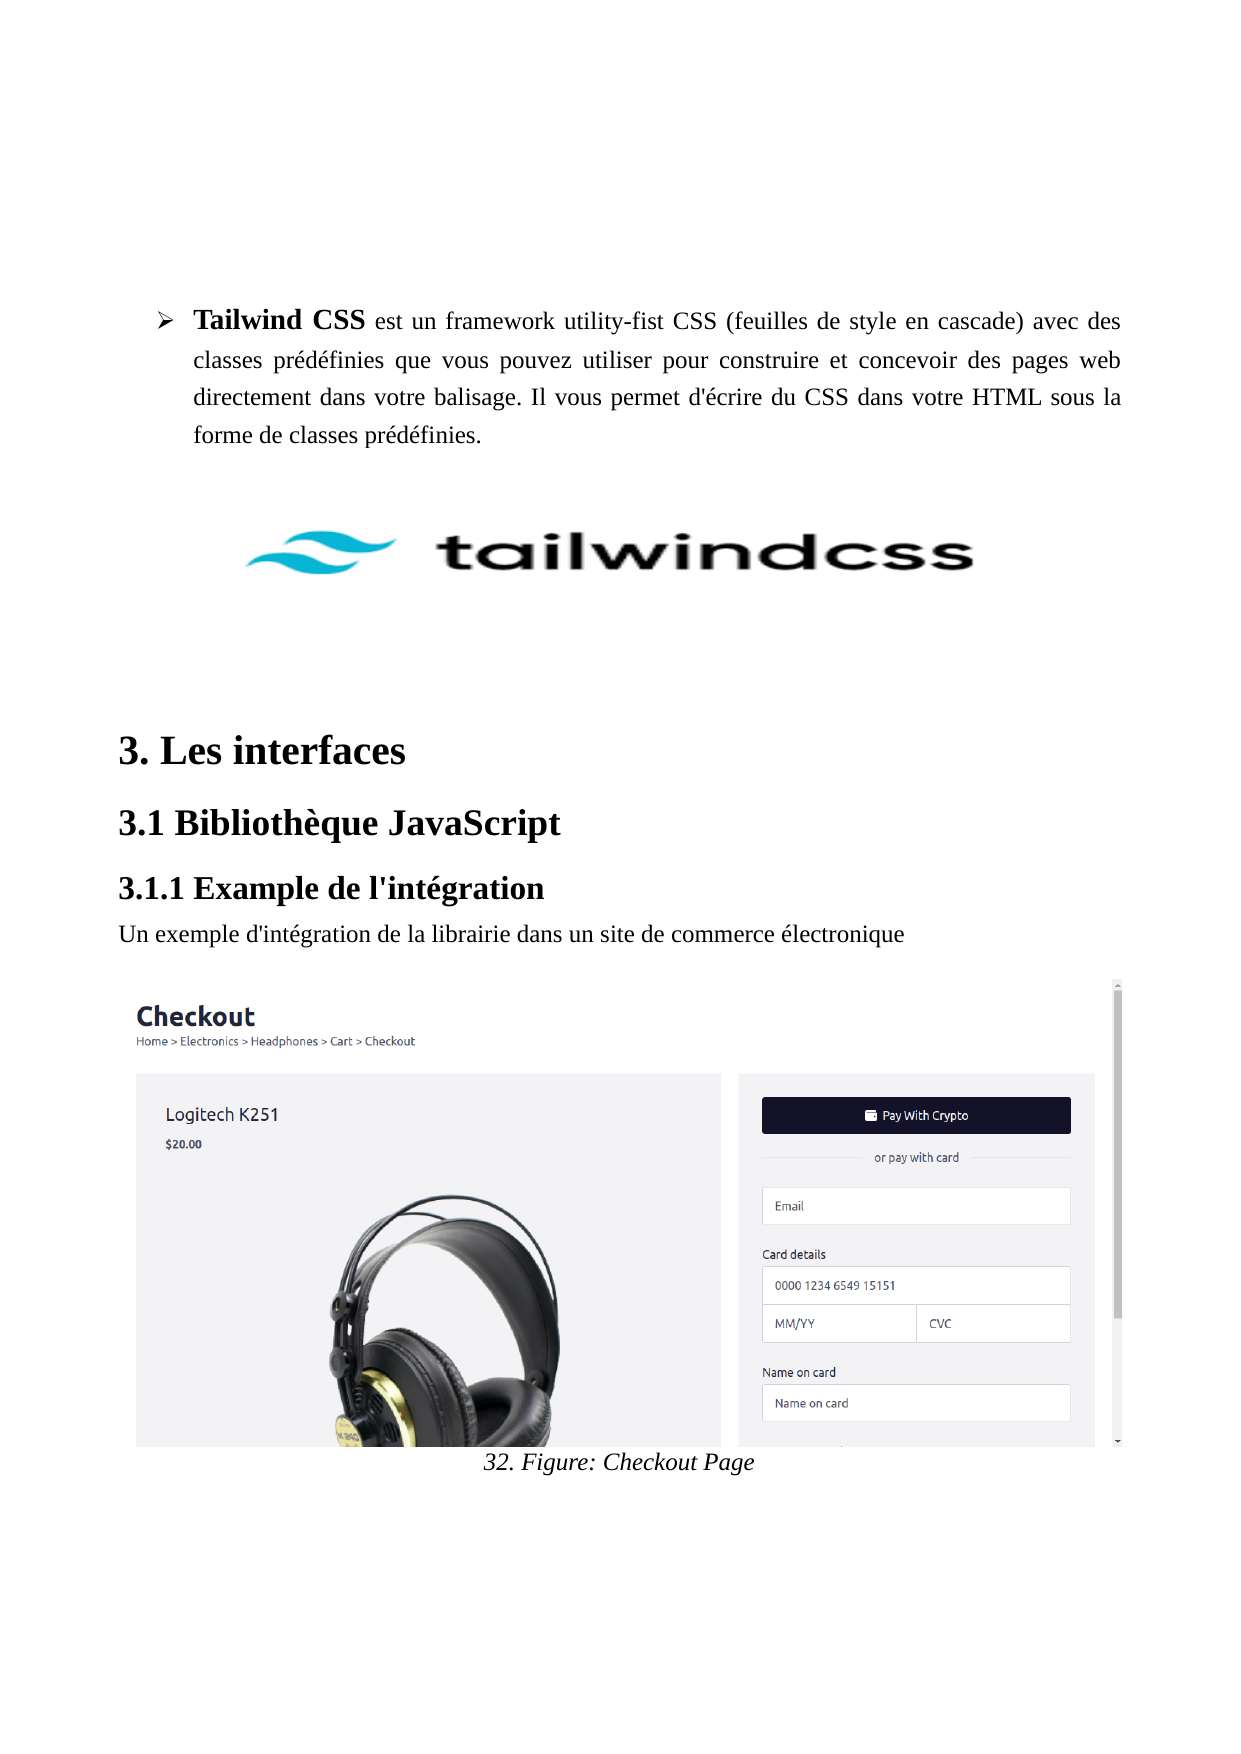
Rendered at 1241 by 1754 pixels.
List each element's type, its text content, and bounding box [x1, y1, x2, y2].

text Un exemple d'intégration de la librairie dans un site de commerce électronique [118, 919, 1122, 948]
subtitle 3.1 Bibliothèque JavaScript [118, 800, 1122, 843]
subtitle 3.1.1 Example de l'intégration [118, 868, 1122, 907]
list Tailwind CSS est un framework utility-fist CSS (feuilles de style en cascade) avec des classes prédéfinies que vous pouvez utiliser pour construire et concevoir des pages web directement dans votre balisage. Il vous permet d'écrire du CSS dans votre HTML sous la forme de classes prédéfinies. [156, 298, 1122, 448]
picture [207, 448, 1033, 653]
picture [118, 979, 1123, 1447]
text 32. Figure: Checkout Page [118, 1447, 1122, 1476]
subtitle 3. Les interfaces [118, 725, 1122, 773]
